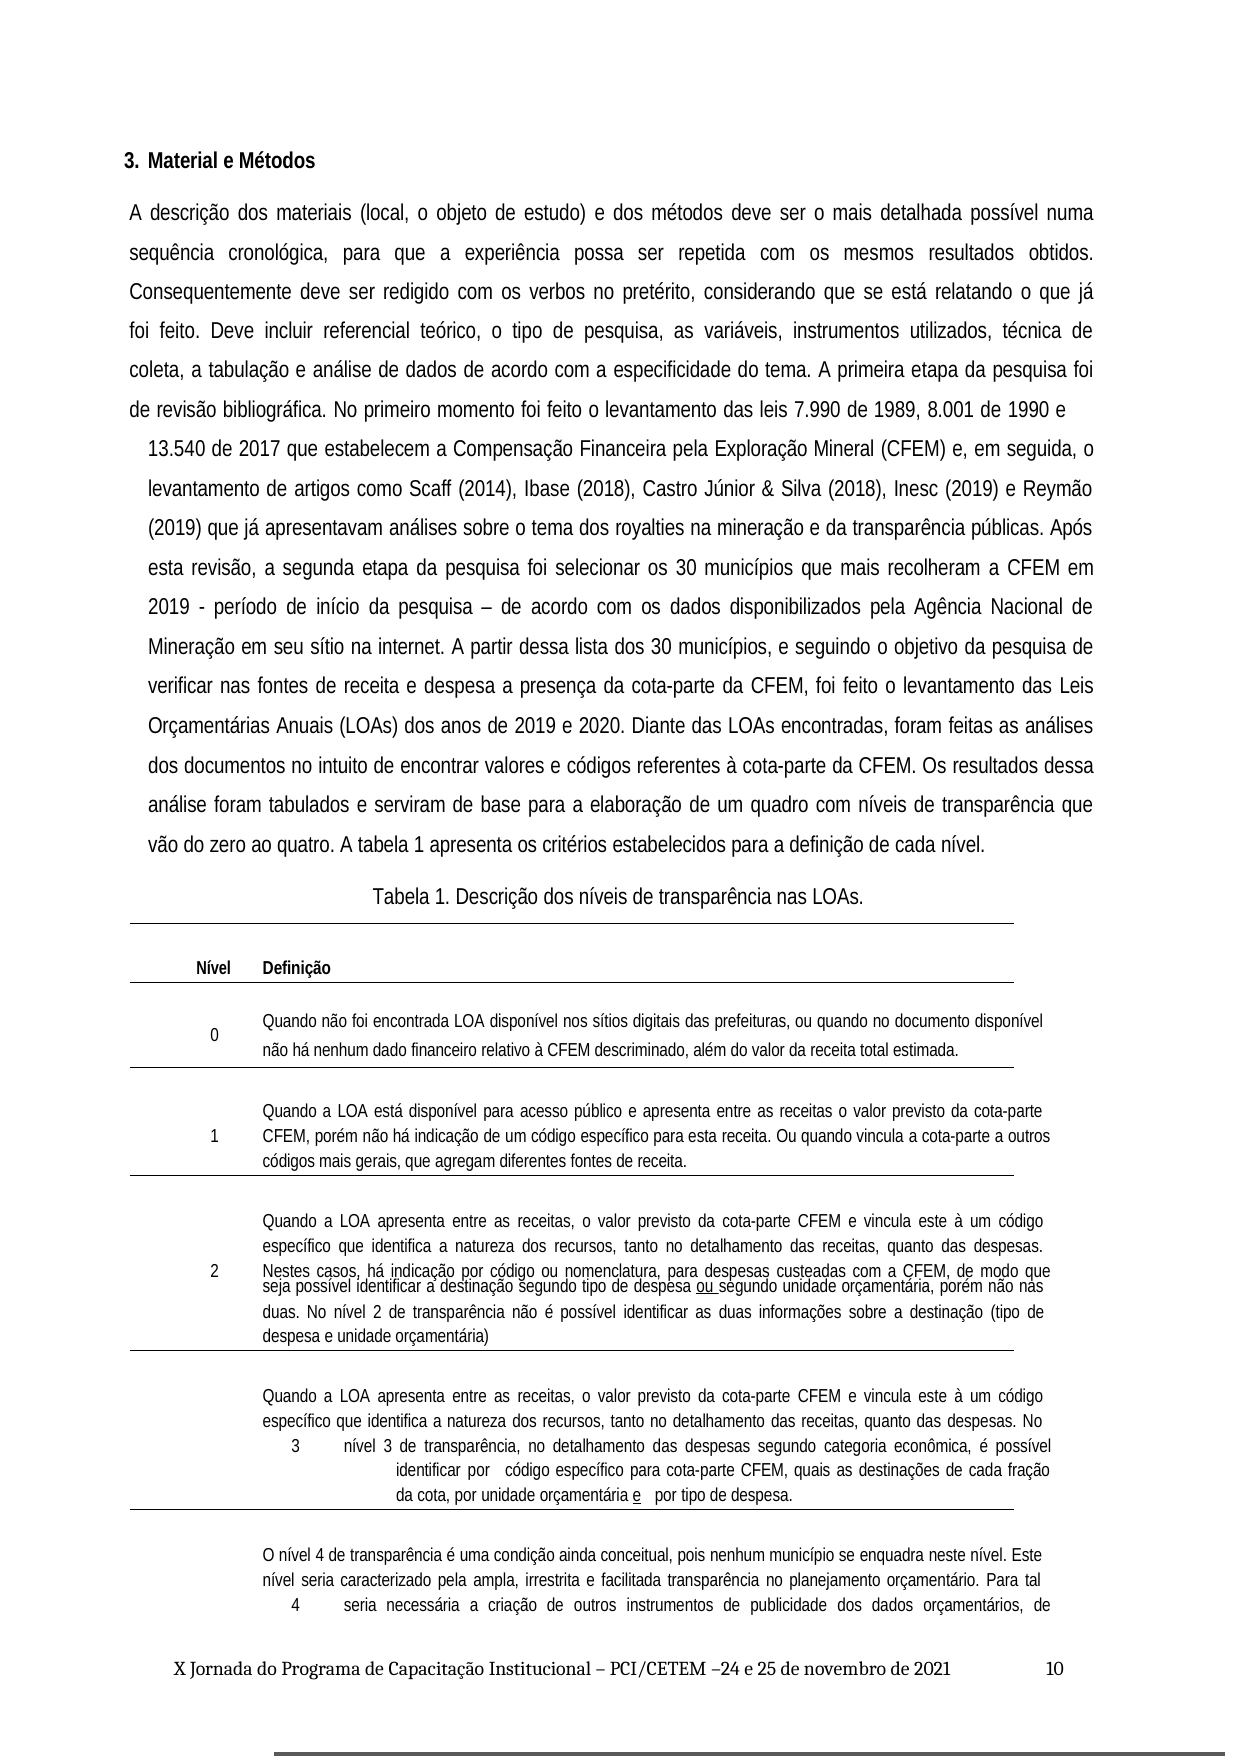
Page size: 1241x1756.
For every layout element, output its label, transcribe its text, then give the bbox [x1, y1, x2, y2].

text 0 não há nenhum dado financeiro relativo à CFEM descriminado, além do valor da receita total estimada. [210, 1031, 1111, 1062]
list Material e Métodos [124, 147, 1111, 173]
text Nível Definição [196, 957, 1111, 978]
text Quando a LOA apresenta entre as receitas, o valor previsto da cota-parte CFEM e vincula este à um código específico que identifica a natureza dos recursos, tanto no detalhamento das receitas, quanto das despesas. [262, 1210, 1092, 1256]
list nível 3 de transparência, no detalhamento das despesas segundo categoria econômica, é possível identificar por código específico para cota-parte CFEM, quais as destinações de cada fração da cota, por unidade orçamentária e por tipo de despesa. [291, 1434, 1051, 1506]
text Quando não foi encontrada LOA disponível nos sítios digitais das prefeituras, ou quando no documento disponível [269, 1016, 1111, 1031]
text Quando a LOA apresenta entre as receitas, o valor previsto da cota-parte CFEM e vincula este à um código específico que identifica a natureza dos recursos, tanto no detalhamento das receitas, quanto das despesas. No [262, 1385, 1092, 1431]
text duas. No nível 2 de transparência não é possível identificar as duas informações sobre a destinação (tipo de despesa e unidade orçamentária) [262, 1301, 1094, 1347]
text Tabela 1. Descrição dos níveis de transparência nas LOAs. [372, 883, 1111, 909]
list CFEM, porém não há indicação de um código específico para esta receita. Ou quando vincula a cota-parte a outros códigos mais gerais, que agregam diferentes fontes de receita. [210, 1125, 1051, 1172]
list Nestes casos, há indicação por código ou nomenclatura, para despesas custeadas com a CFEM, de modo que seja possível identificar a destinação segundo tipo de despesa ou segundo unidade orçamentária, porém não nas [210, 1264, 1051, 1296]
list seria necessária a criação de outros instrumentos de publicidade dos dados orçamentários, de [291, 1594, 1051, 1616]
text Quando a LOA está disponível para acesso público e apresenta entre as receitas o valor previsto da cota-parte [262, 1100, 1111, 1122]
text A descrição dos materiais (local, o objeto de estudo) e dos métodos deve ser o mais detalhada possível numa sequência cronológica, para que a experiência possa ser repetida com os mesmos resultados obtidos. Consequentemente deve ser redigido com os verbos no pretérito, considerando que se está relatando o que já foi feito. Deve incluir referencial teórico, o tipo de pesquisa, as variáveis, instrumentos utilizados, técnica de coleta, a tabulação e análise de dados de acordo com a especificidade do tema. A primeira etapa da pesquisa foi de revisão bibliográfica. No primeiro momento foi feito o levantamento das leis 7.990 de 1989, 8.001 de 1990 e [129, 199, 1094, 422]
text O nível 4 de transparência é uma condição ainda conceitual, pois nenhum município se enquadra neste nível. Este nível seria caracterizado pela ampla, irrestrita e facilitada transparência no planejamento orçamentário. Para tal [262, 1543, 1071, 1590]
text 13.540 de 2017 que estabelecem a Compensação Financeira pela Exploração Mineral (CFEM) e, em seguida, o levantamento de artigos como Scaff (2014), Ibase (2018), Castro Júnior & Silva (2018), Inesc (2019) e Reymão (2019) que já apresentavam análises sobre o tema dos royalties na mineração e da transparência públicas. Após esta revisão, a segunda etapa da pesquisa foi selecionar os 30 municípios que mais recolheram a CFEM em 2019 - período de início da pesquisa – de acordo com os dados disponibilizados pela Agência Nacional de Mineração em seu sítio na internet. A partir dessa lista dos 30 municípios, e seguindo o objetivo da pesquisa de verificar nas fontes de receita e despesa a presença da cota-parte da CFEM, foi feito o levantamento das Leis Orçamentárias Anuais (LOAs) dos anos de 2019 e 2020. Diante das LOAs encontradas, foram feitas as análises dos documentos no intuito de encontrar valores e códigos referentes à cota-parte da CFEM. Os resultados dessa análise foram tabulados e serviram de base para a elaboração de um quadro com níveis de transparência que vão do zero ao quatro. A tabela 1 apresenta os critérios estabelecidos para a definição de cada nível. [148, 435, 1094, 857]
